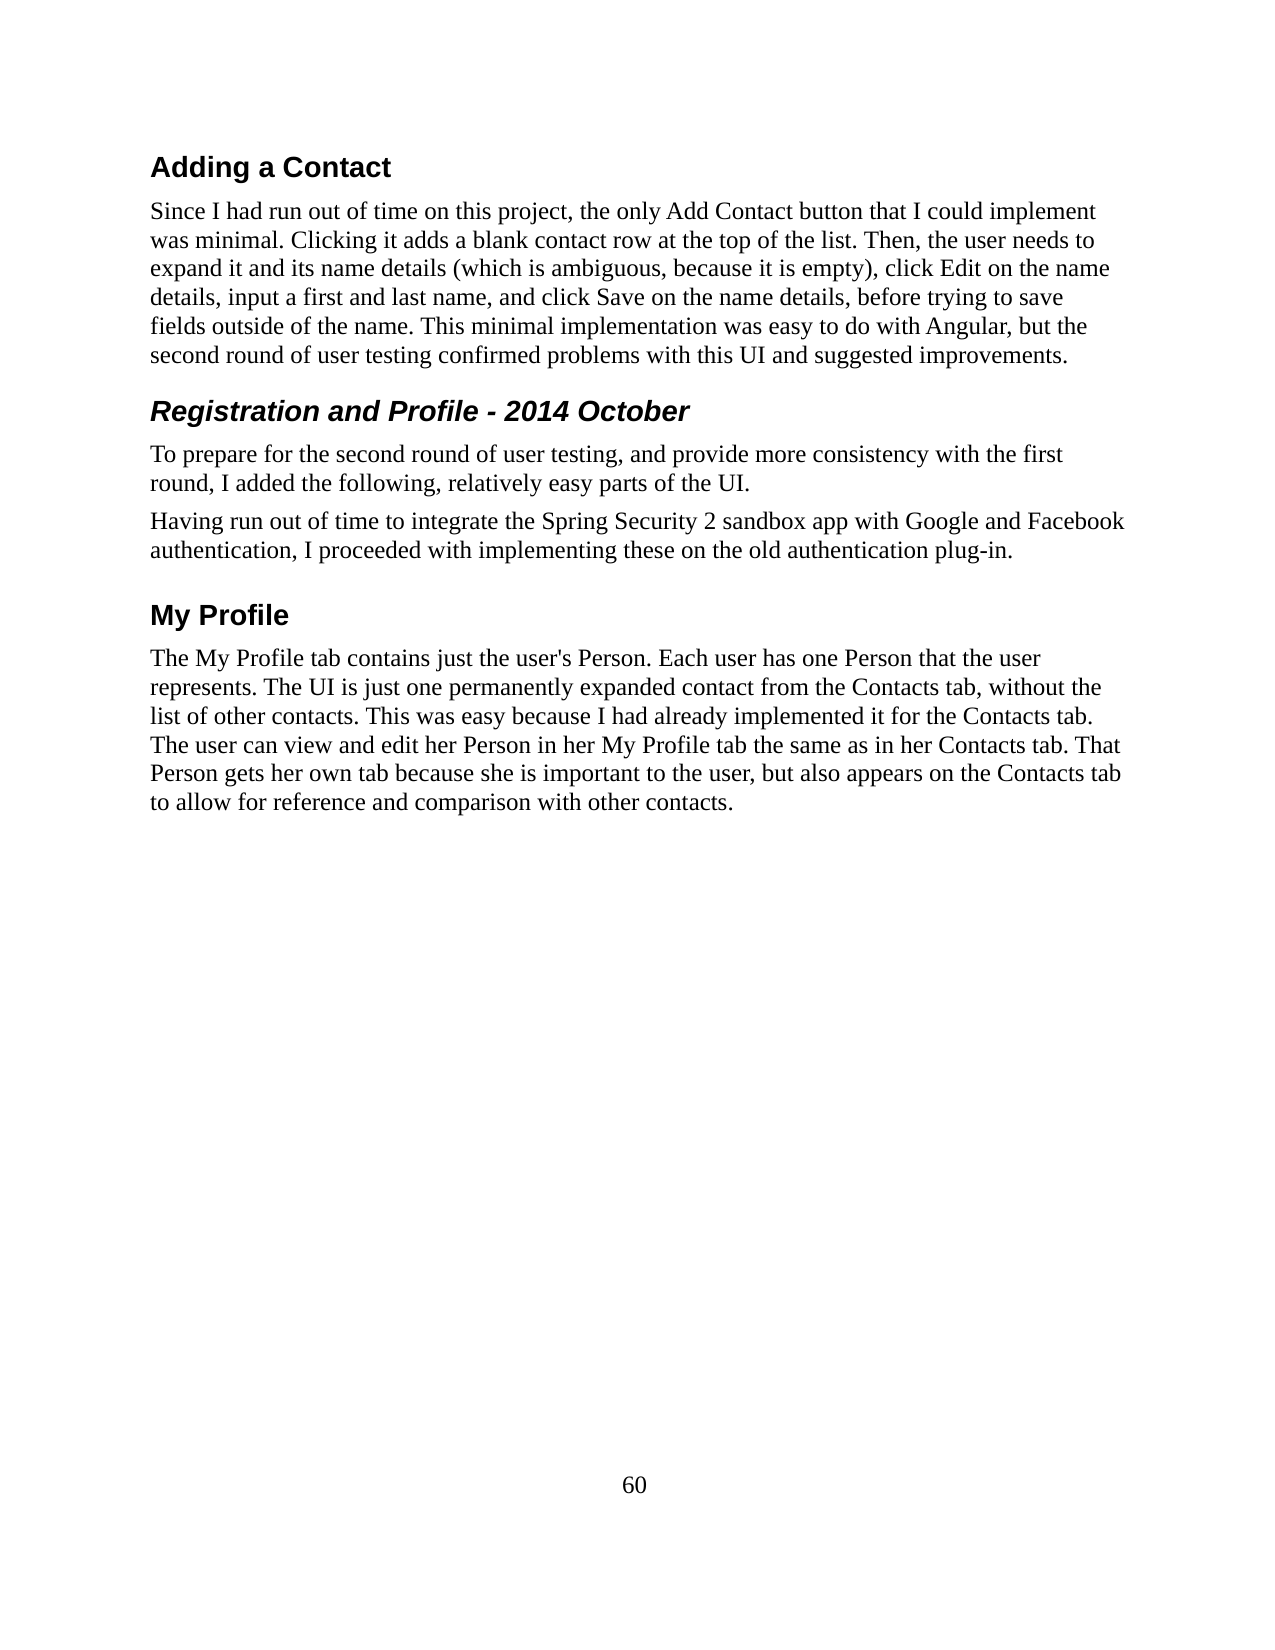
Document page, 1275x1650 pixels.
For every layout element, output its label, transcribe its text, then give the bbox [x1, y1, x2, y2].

subtitle Adding a Contact [150, 150, 1125, 183]
text To prepare for the second round of user testing, and provide more consistency with the first round, I added the following, relatively easy parts of the UI. [150, 439, 1125, 497]
text Having run out of time to integrate the Spring Security 2 sandbox app with Google and Facebook authentication, I proceeded with implementing these on the old authentication plug-in. [150, 506, 1125, 563]
subtitle My Profile [150, 597, 1125, 631]
text The My Profile tab contains just the user's Person. Each user has one Person that the user represents. The UI is just one permanently expanded contact from the Contacts tab, without the list of other contacts. This was easy because I had already implemented it for the Contacts tab. The user can view and edit her Person in her My Profile tab the same as in her Contacts tab. That Person gets her own tab because she is important to the user, but also appears on the Contacts tab to allow for reference and comparison with other contacts. [150, 643, 1125, 816]
subtitle Registration and Profile - 2014 October [150, 393, 1125, 427]
text Since I had run out of time on this project, the only Add Contact button that I could implement was minimal. Clicking it adds a blank contact row at the top of the list. Then, the user needs to expand it and its name details (which is ambiguous, because it is empty), click Edit on the name details, input a first and last name, and click Save on the name details, before trying to save fields outside of the name. This minimal implementation was easy to do with Angular, but the second round of user testing confirmed problems with this UI and suggested improvements. [150, 196, 1125, 368]
